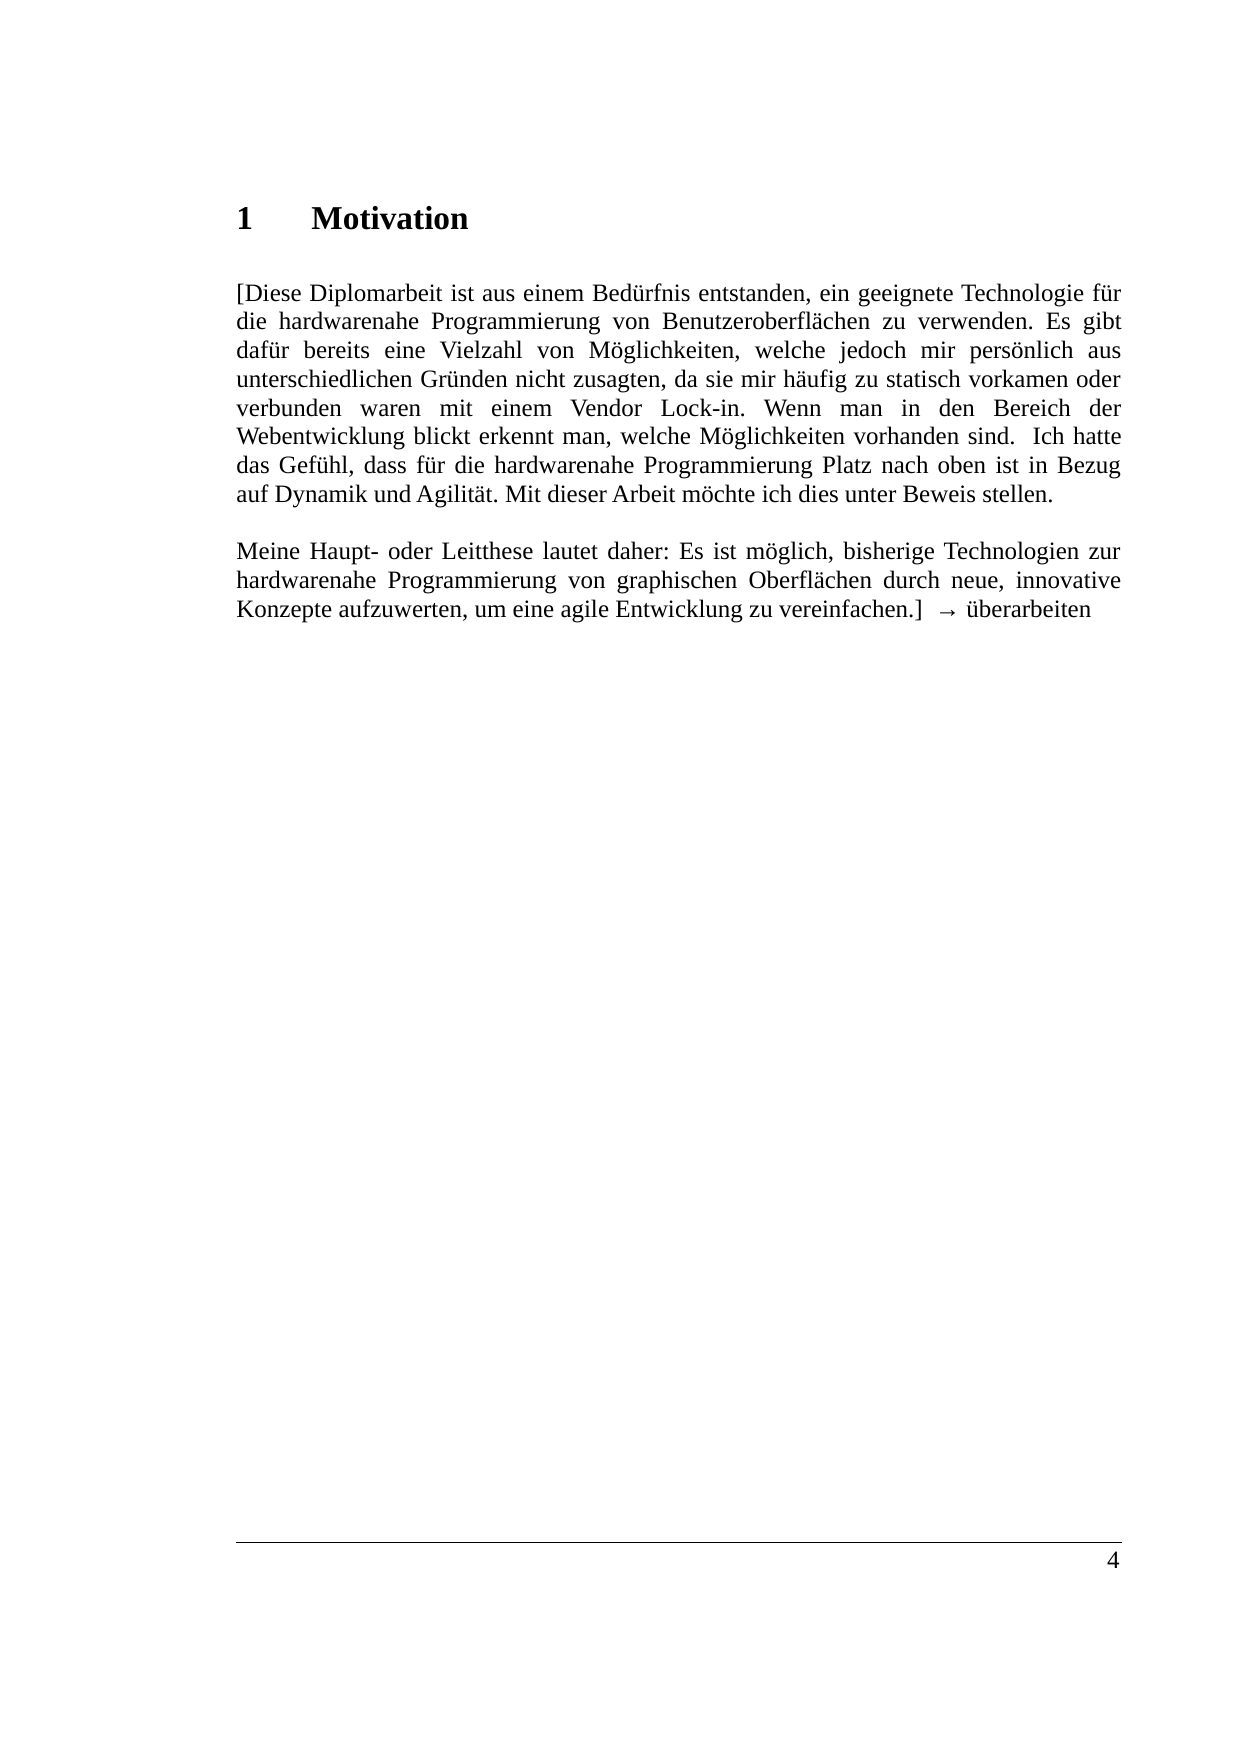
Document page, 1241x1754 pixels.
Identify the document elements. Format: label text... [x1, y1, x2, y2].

text [Diese Diplomarbeit ist aus einem Bedürfnis entstanden, ein geeignete Technologie für die hardwarenahe Programmierung von Benutzeroberflächen zu verwenden. Es gibt dafür bereits eine Vielzahl von Möglichkeiten, welche jedoch mir persönlich aus unterschiedlichen Gründen nicht zusagten, da sie mir häufig zu statisch vorkamen oder verbunden waren mit einem Vendor Lock-in. Wenn man in den Bereich der Webentwicklung blickt erkennt man, welche Möglichkeiten vorhanden sind. Ich hatte das Gefühl, dass für die hardwarenahe Programmierung Platz nach oben ist in Bezug auf Dynamik und Agilität. Mit dieser Arbeit möchte ich dies unter Beweis stellen. [236, 278, 1122, 508]
subtitle Motivation [236, 198, 1122, 236]
text Meine Haupt- oder Leitthese lautet daher: Es ist möglich, bisherige Technologien zur hardwarenahe Programmierung von graphischen Oberflächen durch neue, innovative Konzepte aufzuwerten, um eine agile Entwicklung zu vereinfachen.] → überarbeiten [236, 536, 1122, 623]
